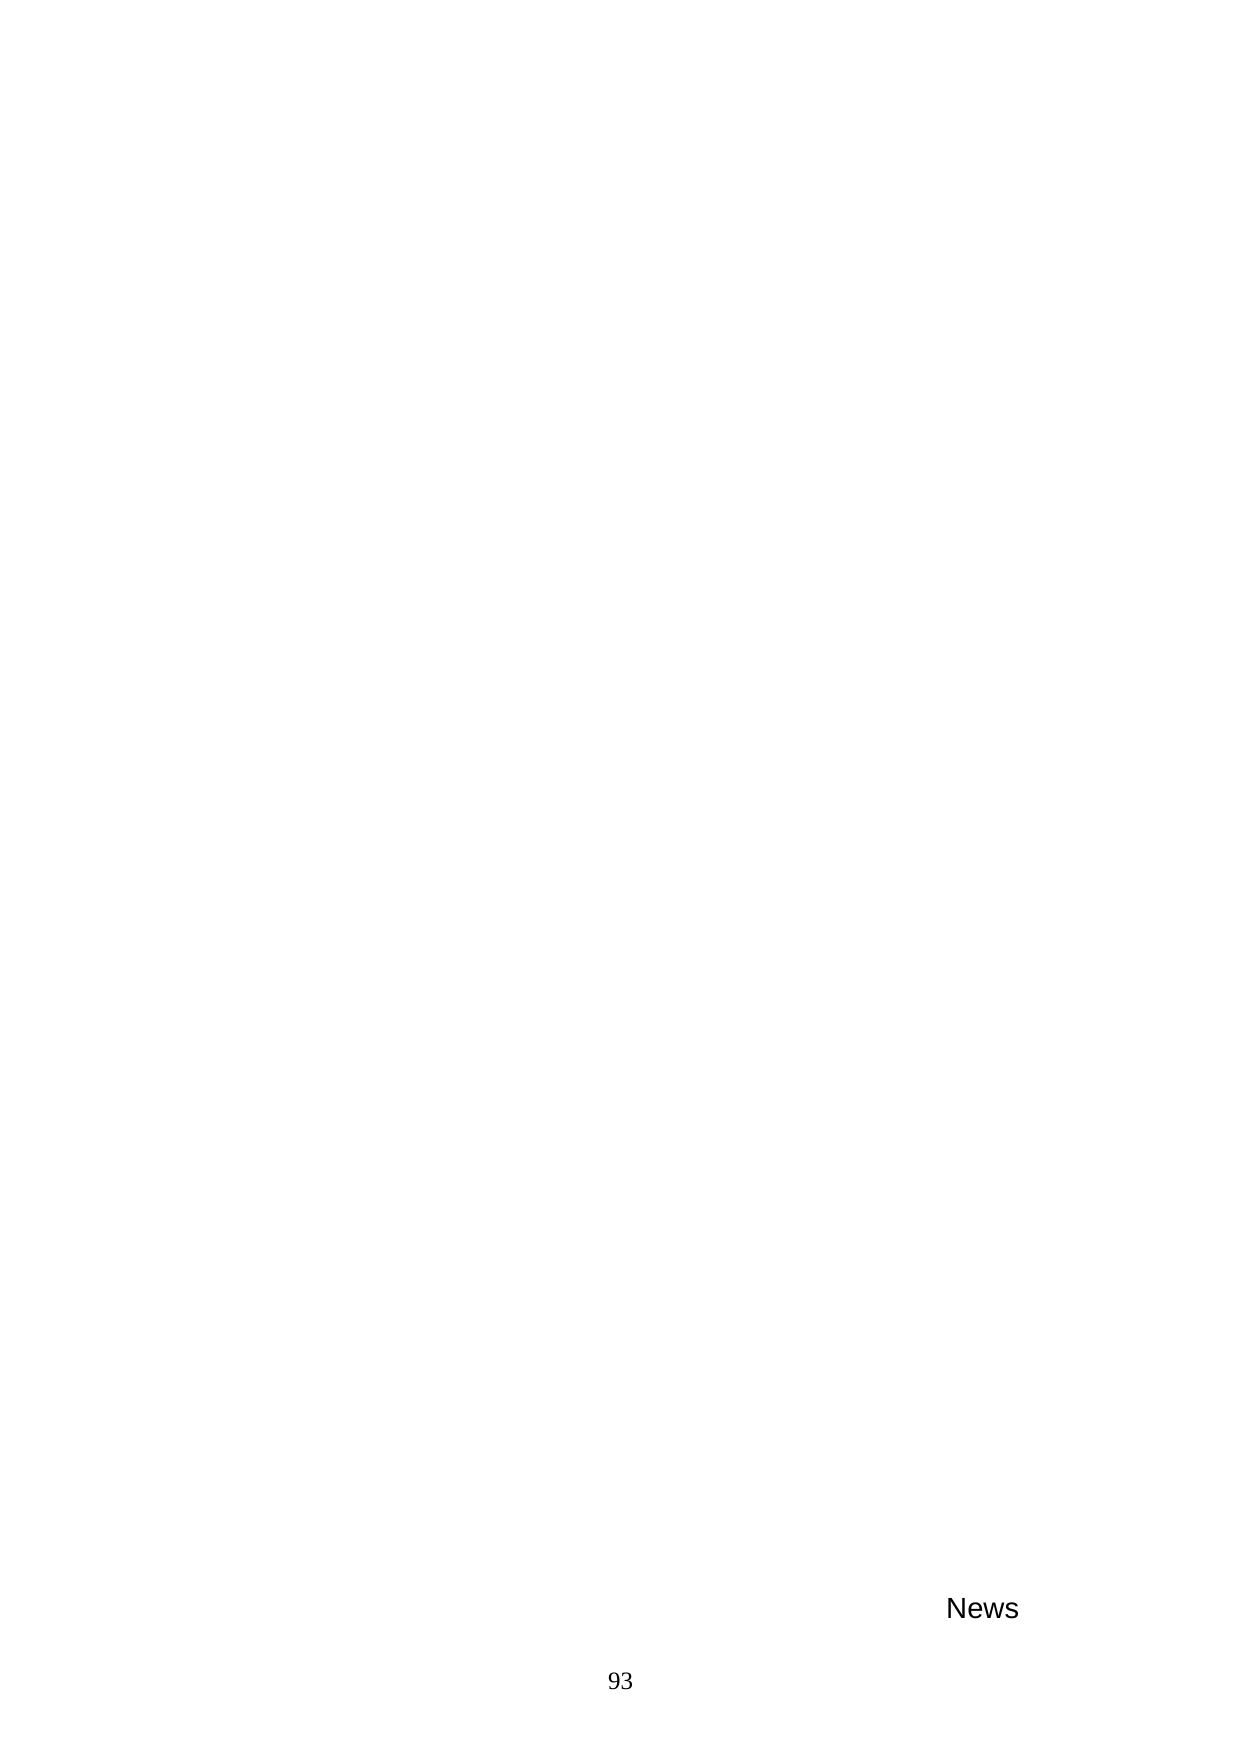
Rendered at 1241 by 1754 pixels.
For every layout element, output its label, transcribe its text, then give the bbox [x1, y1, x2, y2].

text News [118, 118, 1122, 1625]
